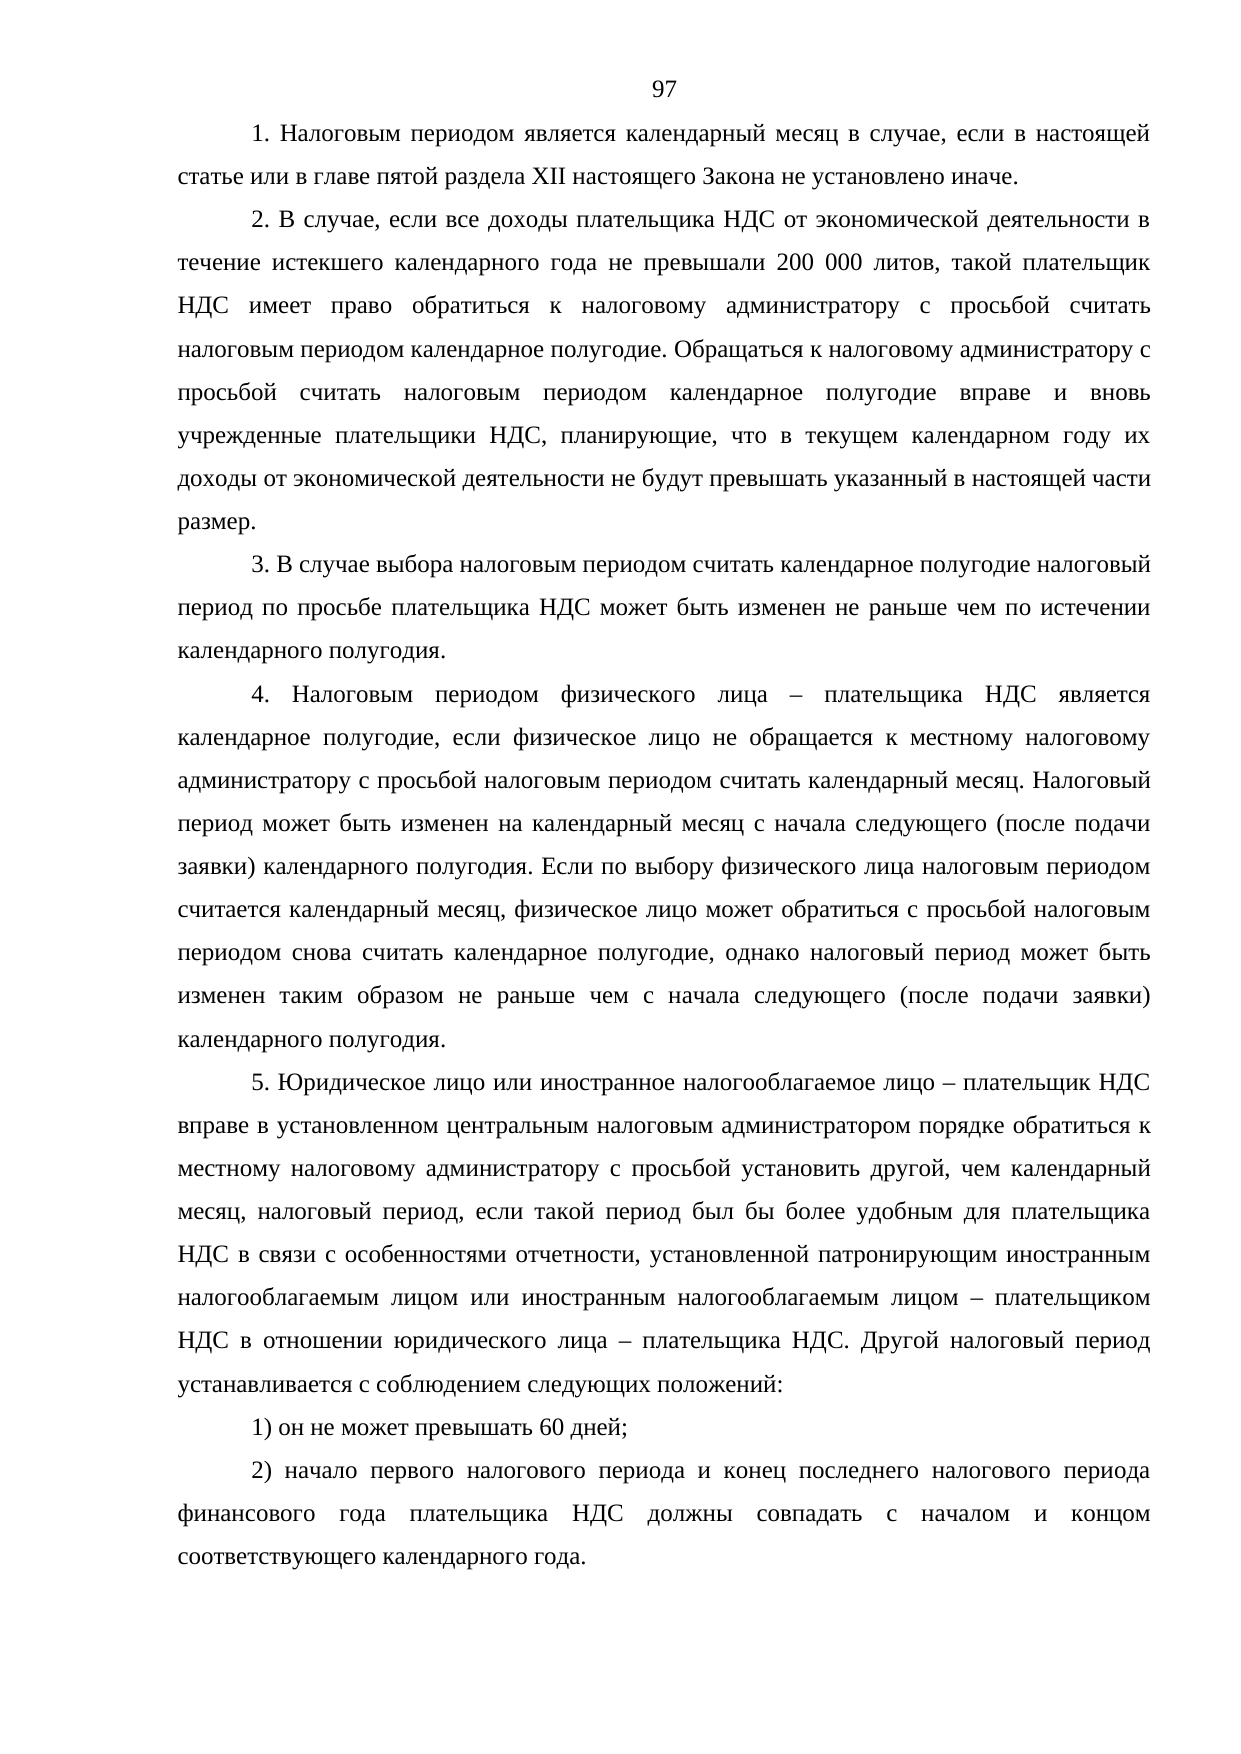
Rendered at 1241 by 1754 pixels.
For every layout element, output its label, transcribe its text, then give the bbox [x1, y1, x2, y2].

text 3. В случае выбора налоговым периодом считать календарное полугодие налоговый период по просьбе плательщика НДС может быть изменен не раньше чем по истечении календарного полугодия. [177, 549, 1152, 664]
text 4. Налоговым периодом физического лица – плательщика НДС является календарное полугодие, если физическое лицо не обращается к местному налоговому администратору с просьбой налоговым периодом считать календарный месяц. Налоговый период может быть изменен на календарный месяц с начала следующего (после подачи заявки) календарного полугодия. Если по выбору физического лица налоговым периодом считается календарный месяц, физическое лицо может обратиться с просьбой налоговым периодом снова считать календарное полугодие, однако налоговый период может быть изменен таким образом не раньше чем с начала следующего (после подачи заявки) календарного полугодия. [177, 679, 1152, 1052]
text 1) он не может превышать 60 дней; [177, 1412, 1152, 1441]
text 5. Юридическое лицо или иностранное налогооблагаемое лицо – плательщик НДС вправе в установленном центральным налоговым администратором порядке обратиться к местному налоговому администратору с просьбой установить другой, чем календарный месяц, налоговый период, если такой период был бы более удобным для плательщика НДС в связи с особенностями отчетности, установленной патронирующим иностранным налогооблагаемым лицом или иностранным налогооблагаемым лицом – плательщиком НДС в отношении юридического лица – плательщика НДС. Другой налоговый период устанавливается с соблюдением следующих положений: [177, 1067, 1152, 1397]
text 2) начало первого налогового периода и конец последнего налогового периода финансового года плательщика НДС должны совпадать с началом и концом соответствующего календарного года. [177, 1455, 1152, 1570]
text 2. В случае, если все доходы плательщика НДС от экономической деятельности в течение истекшего календарного года не превышали 200 000 литов, такой плательщик НДС имеет право обратиться к налоговому администратору с просьбой считать налоговым периодом календарное полугодие. Обращаться к налоговому администратору с просьбой считать налоговым периодом календарное полугодие вправе и вновь учрежденные плательщики НДС, планирующие, что в текущем календарном году их доходы от экономической деятельности не будут превышать указанный в настоящей части размер. [177, 204, 1152, 535]
text 1. Налоговым периодом является календарный месяц в случае, если в настоящей статье или в главе пятой раздела XII настоящего Закона не установлено иначе. [177, 118, 1152, 190]
